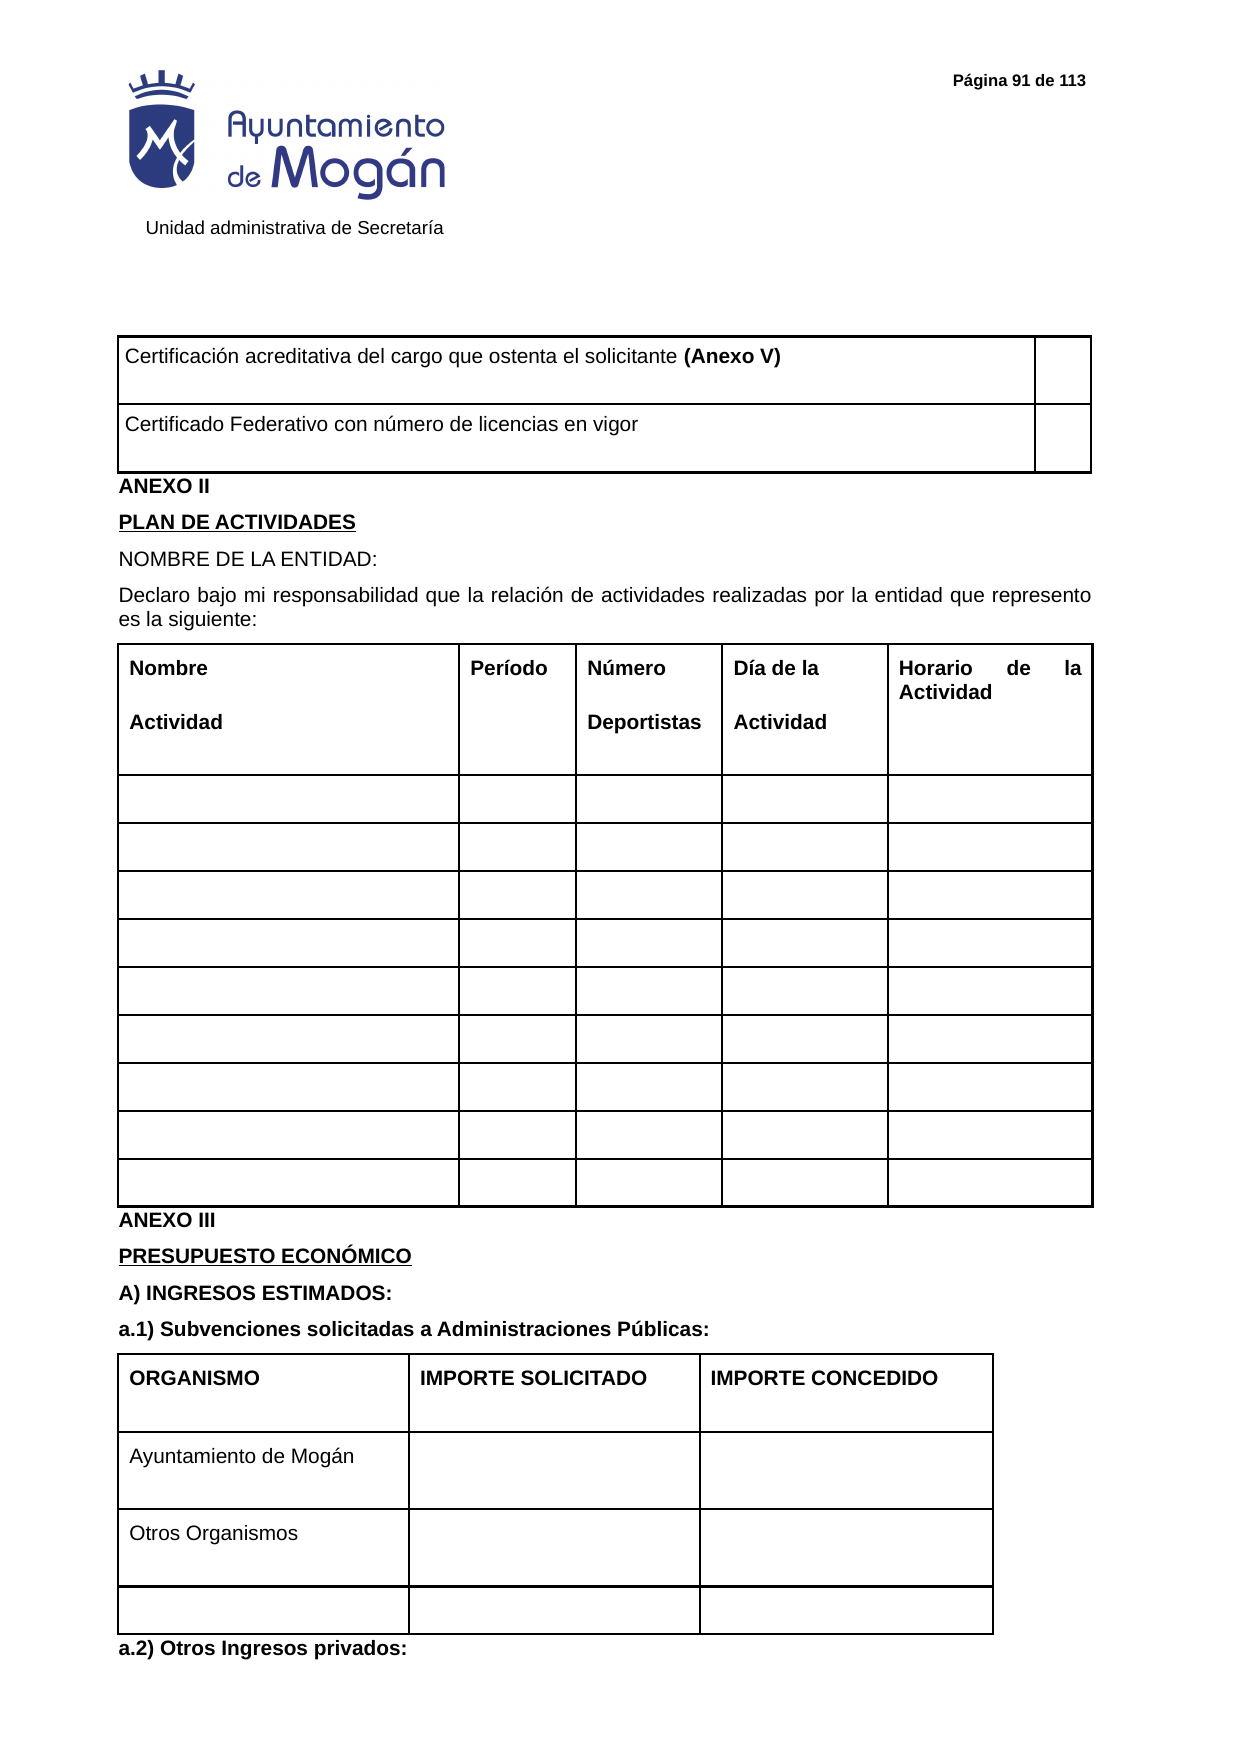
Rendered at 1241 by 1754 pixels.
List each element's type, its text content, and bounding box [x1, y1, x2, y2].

table_cell Certificado Federativo con número de licencias en vigor [119, 405, 1034, 471]
table_cell [723, 920, 887, 966]
table_cell [460, 920, 575, 966]
table_cell [460, 1064, 575, 1109]
text a.2) Otros Ingresos privados: [118, 1635, 1092, 1659]
table_header IMPORTE CONCEDIDO [701, 1355, 992, 1431]
table_cell [119, 776, 458, 822]
table_header Nombre Actividad [119, 645, 458, 774]
table_cell [1036, 405, 1090, 471]
text PLAN DE ACTIVIDADES [118, 510, 1092, 534]
table_cell [119, 1112, 458, 1157]
table_cell [577, 1112, 721, 1157]
table_cell [701, 1588, 992, 1633]
table_cell [723, 776, 887, 822]
table_cell [460, 824, 575, 870]
text ANEXO III [118, 1208, 1092, 1231]
table_cell [460, 1112, 575, 1157]
table_cell [889, 968, 1091, 1014]
table_cell [577, 920, 721, 966]
table_cell [460, 776, 575, 822]
table_cell [410, 1433, 699, 1508]
table_header Número Deportistas [577, 645, 721, 774]
table_cell [119, 1016, 458, 1062]
table_cell [119, 824, 458, 870]
table_cell [460, 1160, 575, 1205]
table_cell [723, 872, 887, 918]
table_cell Certificación acreditativa del cargo que ostenta el solicitante (Anexo V) [119, 338, 1034, 403]
text a.1) Subvenciones solicitadas a Administraciones Públicas: [118, 1317, 1092, 1341]
table_cell [889, 776, 1091, 822]
table_cell Otros Organismos [119, 1510, 408, 1585]
table_cell [723, 824, 887, 870]
table_cell [410, 1588, 699, 1633]
table_cell [577, 824, 721, 870]
table_cell [889, 1112, 1091, 1157]
table_cell [723, 1160, 887, 1205]
table_cell [577, 1160, 721, 1205]
table_cell [889, 824, 1091, 870]
table_cell [723, 1064, 887, 1109]
table_cell [410, 1510, 699, 1585]
table_header Período [460, 645, 575, 774]
table_cell [723, 1112, 887, 1157]
table_cell [577, 968, 721, 1014]
table_cell [577, 776, 721, 822]
text NOMBRE DE LA ENTIDAD: [118, 546, 1092, 570]
table_cell [460, 1016, 575, 1062]
table_cell [577, 1016, 721, 1062]
table_header Día de la Actividad [723, 645, 887, 774]
table_cell [119, 1064, 458, 1109]
table_cell [1036, 338, 1090, 403]
table_cell [119, 920, 458, 966]
table_cell [119, 872, 458, 918]
table_header Horario de la Actividad [889, 645, 1091, 774]
table_cell [460, 872, 575, 918]
table_cell [889, 1016, 1091, 1062]
table_cell [460, 968, 575, 1014]
text PRESUPUESTO ECONÓMICO [118, 1244, 1092, 1268]
text Declaro bajo mi responsabilidad que la relación de actividades realizadas por la entidad que represento es la siguiente: [118, 583, 1092, 631]
table_cell [889, 1064, 1091, 1109]
table_header IMPORTE SOLICITADO [410, 1355, 699, 1431]
table_cell [119, 1160, 458, 1205]
text ANEXO II [118, 474, 1092, 497]
table_cell [889, 872, 1091, 918]
text A) INGRESOS ESTIMADOS: [118, 1280, 1092, 1304]
table_cell [701, 1510, 992, 1585]
table_header ORGANISMO [119, 1355, 408, 1431]
table_cell [723, 1016, 887, 1062]
table_cell [119, 1588, 408, 1633]
table_cell [889, 920, 1091, 966]
table_cell [723, 968, 887, 1014]
table_cell [577, 872, 721, 918]
table_cell Ayuntamiento de Mogán [119, 1433, 408, 1508]
picture [128, 70, 445, 206]
table_cell [701, 1433, 992, 1508]
table_cell [119, 968, 458, 1014]
table_cell [889, 1160, 1091, 1205]
table_cell [577, 1064, 721, 1109]
